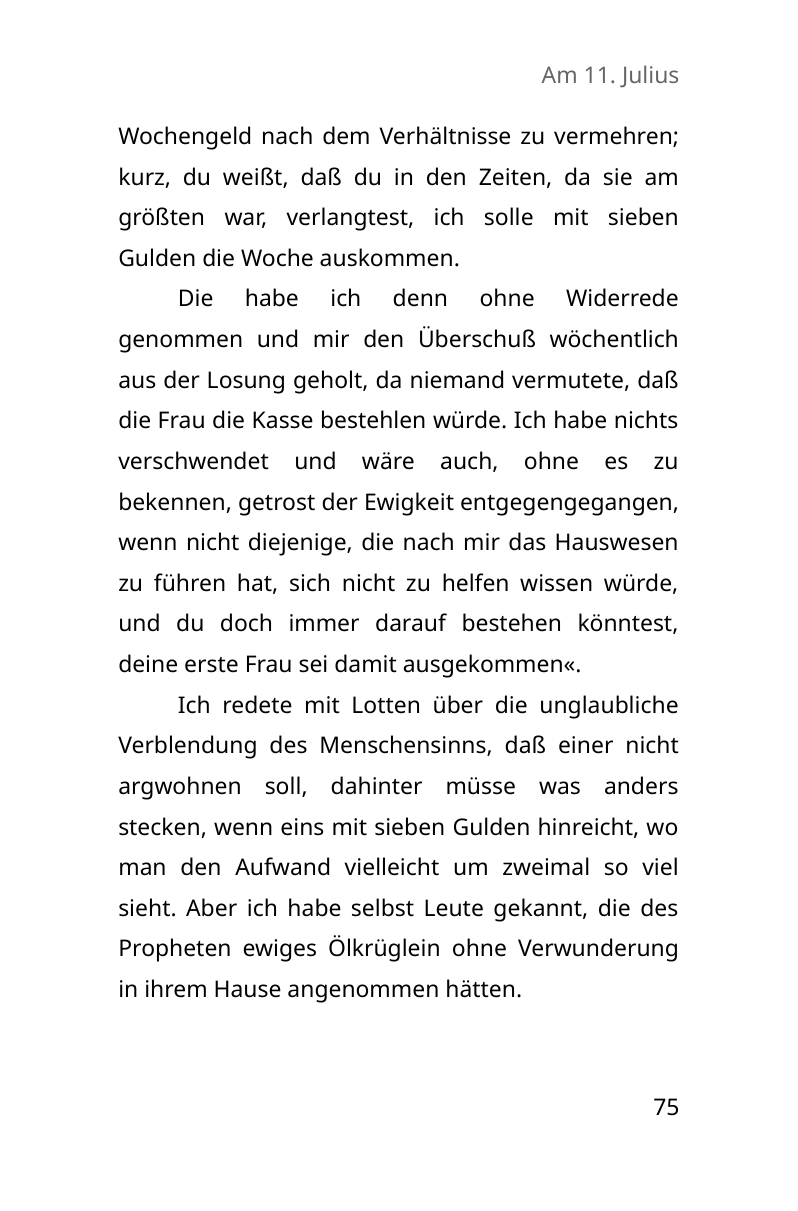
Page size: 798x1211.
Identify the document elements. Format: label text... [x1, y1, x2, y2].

text Ich redete mit Lotten über die unglaubliche Verblendung des Menschensinns, daß einer nicht argwohnen soll, dahinter müsse was anders stecken, wenn eins mit sieben Gulden hinreicht, wo man den Aufwand vielleicht um zweimal so viel sieht. Aber ich habe selbst Leute gekannt, die des Propheten ewiges Ölkrüglein ohne Verwunderung in ihrem Hause angenommen hätten. [118, 688, 679, 1004]
text Wochengeld nach dem Verhältnisse zu vermehren; kurz, du weißt, daß du in den Zeiten, da sie am größten war, verlangtest, ich solle mit sieben Gulden die Woche auskommen. [118, 120, 679, 273]
text Die habe ich denn ohne Widerrede genommen und mir den Überschuß wöchentlich aus der Losung geholt, da niemand vermutete, daß die Frau die Kasse bestehlen würde. Ich habe nichts verschwendet und wäre auch, ohne es zu bekennen, getrost der Ewigkeit entgegengegangen, wenn nicht diejenige, die nach mir das Hauswesen zu führen hat, sich nicht zu helfen wissen würde, und du doch immer darauf bestehen könntest, deine erste Frau sei damit ausgekommen«. [118, 282, 679, 679]
